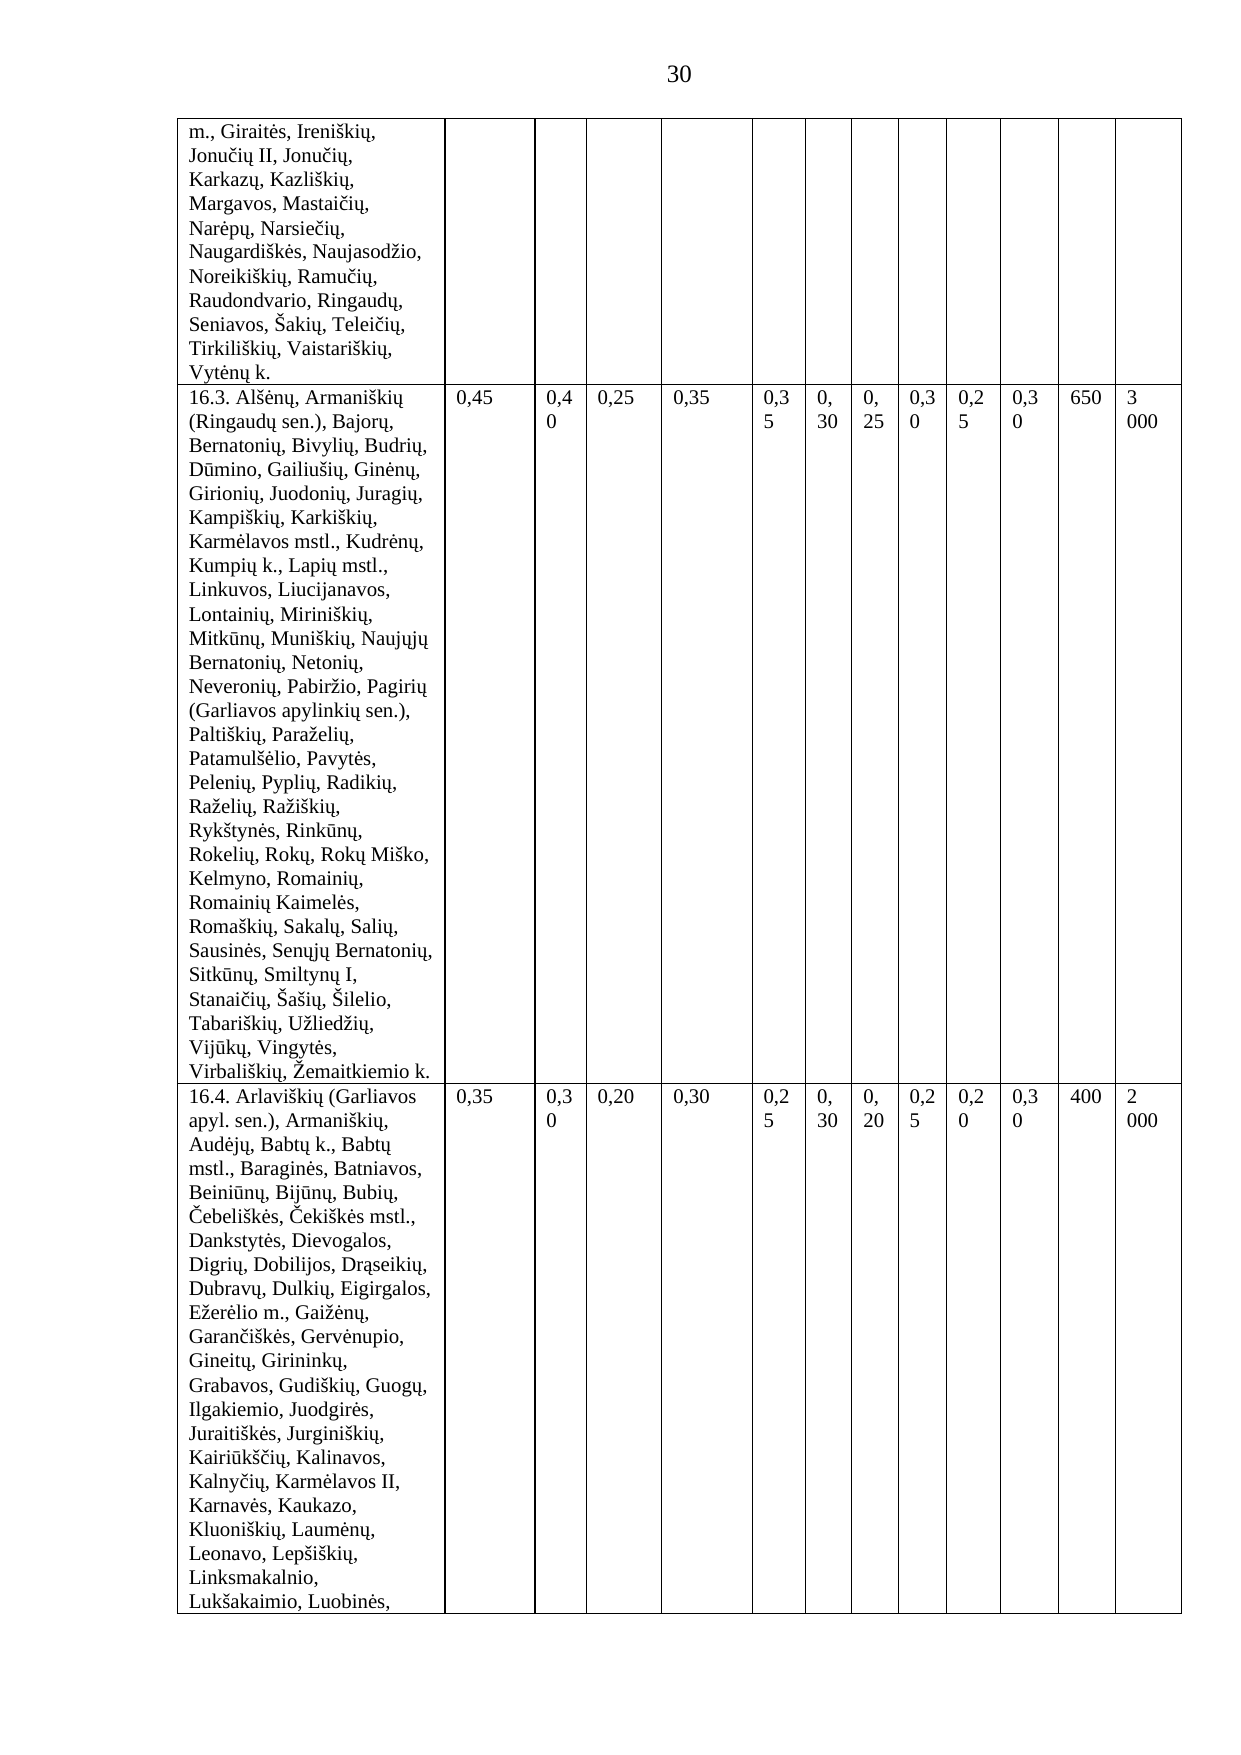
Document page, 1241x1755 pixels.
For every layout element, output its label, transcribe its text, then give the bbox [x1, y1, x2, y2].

table_cell [536, 119, 586, 384]
table_cell 400 [1059, 1084, 1115, 1613]
table_cell 3 000 [1116, 385, 1181, 1083]
table_cell [947, 119, 1000, 384]
table_cell m., Giraitės, Ireniškių, Jonučių II, Jonučių, Karkazų, Kazliškių, Margavos, Mastaičių, Narėpų, Narsiečių, Naugardiškės, Naujasodžio, Noreikiškių, Ramučių, Raudondvario, Ringaudų, Seniavos, Šakių, Teleičių, Tirkiliškių, Vaistariškių, Vytėnų k. [178, 119, 444, 384]
table_cell 0,25 [947, 385, 1000, 1083]
table_cell [1059, 119, 1115, 384]
table_cell [753, 119, 805, 384]
table_cell 0,25 [852, 385, 898, 1083]
table_cell 2 000 [1116, 1084, 1181, 1613]
table_cell 0,35 [753, 385, 805, 1083]
table_cell [587, 119, 661, 384]
table_cell [899, 119, 946, 384]
table_cell 0,35 [662, 385, 752, 1083]
table_cell 0,30 [536, 1084, 586, 1613]
table_cell [1001, 119, 1058, 384]
table_cell 0,20 [947, 1084, 1000, 1613]
table_cell 16.4. Arlaviškių (Garliavos apyl. sen.), Armaniškių, Audėjų, Babtų k., Babtų mstl., Baraginės, Batniavos, Beiniūnų, Bijūnų, Bubių, Čebeliškės, Čekiškės mstl., Dankstytės, Dievogalos, Digrių, Dobilijos, Drąseikių, Dubravų, Dulkių, Eigirgalos, Ežerėlio m., Gaižėnų, Garančiškės, Gervėnupio, Gineitų, Girininkų, Grabavos, Gudiškių, Guogų, Ilgakiemio, Juodgirės, Juraitiškės, Jurginiškių, Kairiūkščių, Kalinavos, Kalnyčių, Karmėlavos II, Karnavės, Kaukazo, Kluoniškių, Laumėnų, Leonavo, Lepšiškių, Linksmakalnio, Lukšakaimio, Luobinės, [178, 1084, 444, 1613]
table_cell [1116, 119, 1181, 384]
table_cell 0,30 [806, 1084, 851, 1613]
table_cell 0,30 [662, 1084, 752, 1613]
table_cell 0,20 [587, 1084, 661, 1613]
table_cell 0,30 [1001, 1084, 1058, 1613]
table_cell 0,25 [587, 385, 661, 1083]
table_cell [806, 119, 851, 384]
table_cell [446, 119, 534, 384]
table_cell 0,25 [753, 1084, 805, 1613]
table_cell 0,40 [536, 385, 586, 1083]
table_cell [662, 119, 752, 384]
table_cell 0,35 [446, 1084, 534, 1613]
table_cell 0,20 [852, 1084, 898, 1613]
table_cell 0,30 [1001, 385, 1058, 1083]
table_cell 0,45 [446, 385, 534, 1083]
table_cell 650 [1059, 385, 1115, 1083]
table_cell [852, 119, 898, 384]
table_cell 0,30 [806, 385, 851, 1083]
table_cell 0,30 [899, 385, 946, 1083]
table_cell 16.3. Alšėnų, Armaniškių (Ringaudų sen.), Bajorų, Bernatonių, Bivylių, Budrių, Dūmino, Gailiušių, Ginėnų, Girionių, Juodonių, Juragių, Kampiškių, Karkiškių, Karmėlavos mstl., Kudrėnų, Kumpių k., Lapių mstl., Linkuvos, Liucijanavos, Lontainių, Miriniškių, Mitkūnų, Muniškių, Naujųjų Bernatonių, Netonių, Neveronių, Pabiržio, Pagirių (Garliavos apylinkių sen.), Paltiškių, Paraželių, Patamulšėlio, Pavytės, Pelenių, Pyplių, Radikių, Raželių, Ražiškių, Rykštynės, Rinkūnų, Rokelių, Rokų, Rokų Miško, Kelmyno, Romainių, Romainių Kaimelės, Romaškių, Sakalų, Salių, Sausinės, Senųjų Bernatonių, Sitkūnų, Smiltynų I, Stanaičių, Šašių, Šilelio, Tabariškių, Užliedžių, Vijūkų, Vingytės, Virbališkių, Žemaitkiemio k. [178, 385, 444, 1083]
table_cell 0,25 [899, 1084, 946, 1613]
